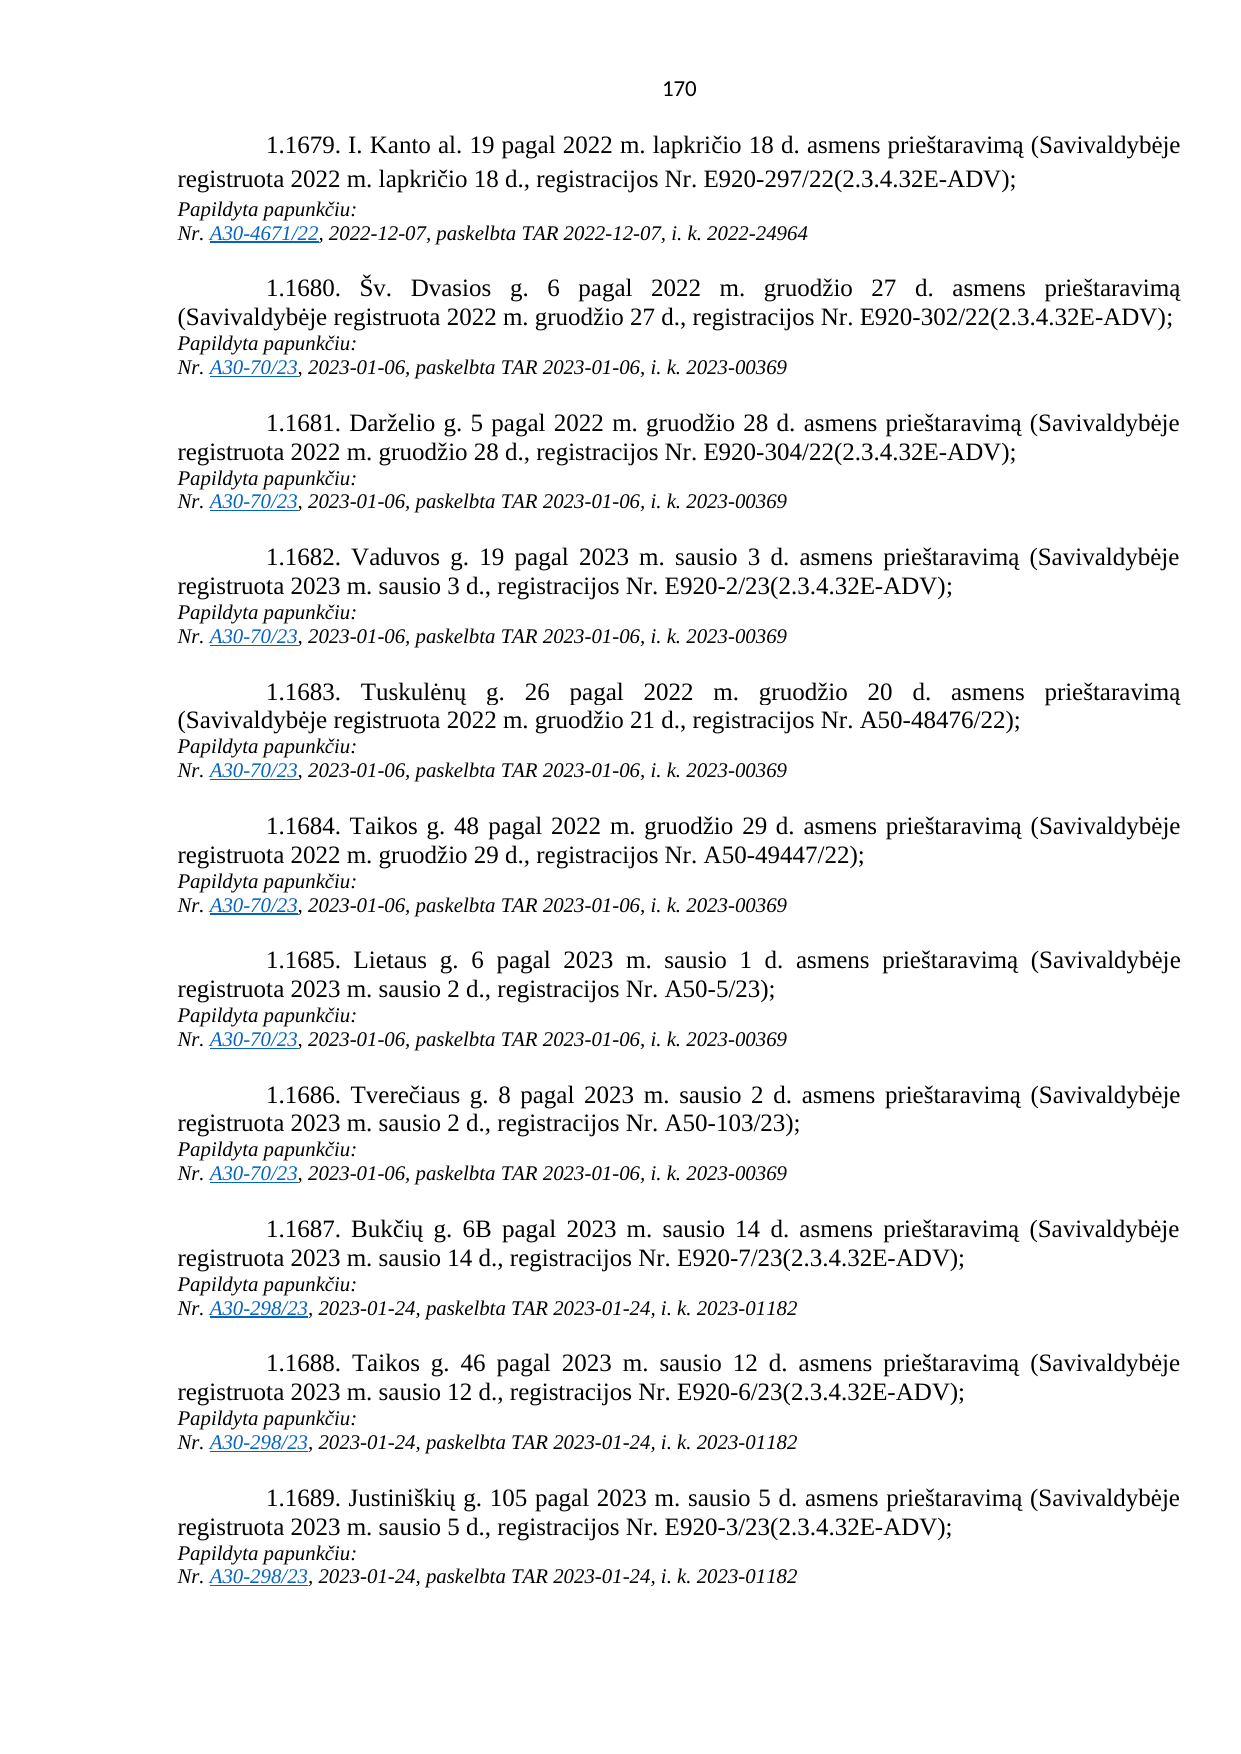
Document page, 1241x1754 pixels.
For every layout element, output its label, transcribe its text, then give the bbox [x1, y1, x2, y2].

text Nr. A30-4671/22, 2022-12-07, paskelbta TAR 2022-12-07, i. k. 2022-24964 [177, 221, 1181, 245]
text 1.1684. Taikos g. 48 pagal 2022 m. gruodžio 29 d. asmens prieštaravimą (Savivaldybėje registruota 2022 m. gruodžio 29 d., registracijos Nr. A50-49447/22); [177, 811, 1181, 868]
text Nr. A30-70/23, 2023-01-06, paskelbta TAR 2023-01-06, i. k. 2023-00369 [177, 893, 1181, 917]
text 1.1679. I. Kanto al. 19 pagal 2022 m. lapkričio 18 d. asmens prieštaravimą (Savivaldybėje registruota 2022 m. lapkričio 18 d., registracijos Nr. E920-297/22(2.3.4.32E-ADV); [177, 131, 1181, 192]
text Nr. A30-70/23, 2023-01-06, paskelbta TAR 2023-01-06, i. k. 2023-00369 [177, 758, 1181, 782]
text Nr. A30-70/23, 2023-01-06, paskelbta TAR 2023-01-06, i. k. 2023-00369 [177, 355, 1181, 379]
text Papildyta papunkčiu: [177, 1003, 1181, 1027]
text 1.1688. Taikos g. 46 pagal 2023 m. sausio 12 d. asmens prieštaravimą (Savivaldybėje registruota 2023 m. sausio 12 d., registracijos Nr. E920-6/23(2.3.4.32E-ADV); [177, 1348, 1181, 1406]
text Papildyta papunkčiu: [177, 197, 1181, 221]
text Nr. A30-70/23, 2023-01-06, paskelbta TAR 2023-01-06, i. k. 2023-00369 [177, 489, 1181, 513]
text Nr. A30-298/23, 2023-01-24, paskelbta TAR 2023-01-24, i. k. 2023-01182 [177, 1564, 1181, 1588]
text Papildyta papunkčiu: [177, 1406, 1181, 1430]
text 1.1689. Justiniškių g. 105 pagal 2023 m. sausio 5 d. asmens prieštaravimą (Savivaldybėje registruota 2023 m. sausio 5 d., registracijos Nr. E920-3/23(2.3.4.32E-ADV); [177, 1483, 1181, 1540]
text Nr. A30-70/23, 2023-01-06, paskelbta TAR 2023-01-06, i. k. 2023-00369 [177, 1161, 1181, 1185]
text Papildyta papunkčiu: [177, 868, 1181, 893]
text 1.1687. Bukčių g. 6B pagal 2023 m. sausio 14 d. asmens prieštaravimą (Savivaldybėje registruota 2023 m. sausio 14 d., registracijos Nr. E920-7/23(2.3.4.32E-ADV); [177, 1214, 1181, 1272]
text Nr. A30-298/23, 2023-01-24, paskelbta TAR 2023-01-24, i. k. 2023-01182 [177, 1296, 1181, 1320]
text 1.1681. Darželio g. 5 pagal 2022 m. gruodžio 28 d. asmens prieštaravimą (Savivaldybėje registruota 2022 m. gruodžio 28 d., registracijos Nr. E920-304/22(2.3.4.32E-ADV); [177, 408, 1181, 465]
text Papildyta papunkčiu: [177, 600, 1181, 624]
text 1.1680. Šv. Dvasios g. 6 pagal 2022 m. gruodžio 27 d. asmens prieštaravimą (Savivaldybėje registruota 2022 m. gruodžio 27 d., registracijos Nr. E920-302/22(2.3.4.32E-ADV); [177, 273, 1181, 331]
text Papildyta papunkčiu: [177, 465, 1181, 489]
text Nr. A30-70/23, 2023-01-06, paskelbta TAR 2023-01-06, i. k. 2023-00369 [177, 1027, 1181, 1051]
text 1.1682. Vaduvos g. 19 pagal 2023 m. sausio 3 d. asmens prieštaravimą (Savivaldybėje registruota 2023 m. sausio 3 d., registracijos Nr. E920-2/23(2.3.4.32E-ADV); [177, 542, 1181, 600]
text Papildyta papunkčiu: [177, 734, 1181, 758]
text 1.1686. Tverečiaus g. 8 pagal 2023 m. sausio 2 d. asmens prieštaravimą (Savivaldybėje registruota 2023 m. sausio 2 d., registracijos Nr. A50-103/23); [177, 1080, 1181, 1137]
text Nr. A30-298/23, 2023-01-24, paskelbta TAR 2023-01-24, i. k. 2023-01182 [177, 1430, 1181, 1454]
text Papildyta papunkčiu: [177, 1540, 1181, 1564]
text Papildyta papunkčiu: [177, 1272, 1181, 1296]
text 1.1685. Lietaus g. 6 pagal 2023 m. sausio 1 d. asmens prieštaravimą (Savivaldybėje registruota 2023 m. sausio 2 d., registracijos Nr. A50-5/23); [177, 945, 1181, 1003]
text 1.1683. Tuskulėnų g. 26 pagal 2022 m. gruodžio 20 d. asmens prieštaravimą (Savivaldybėje registruota 2022 m. gruodžio 21 d., registracijos Nr. A50-48476/22); [177, 677, 1181, 734]
text Papildyta papunkčiu: [177, 1137, 1181, 1161]
text Nr. A30-70/23, 2023-01-06, paskelbta TAR 2023-01-06, i. k. 2023-00369 [177, 624, 1181, 648]
text Papildyta papunkčiu: [177, 331, 1181, 355]
